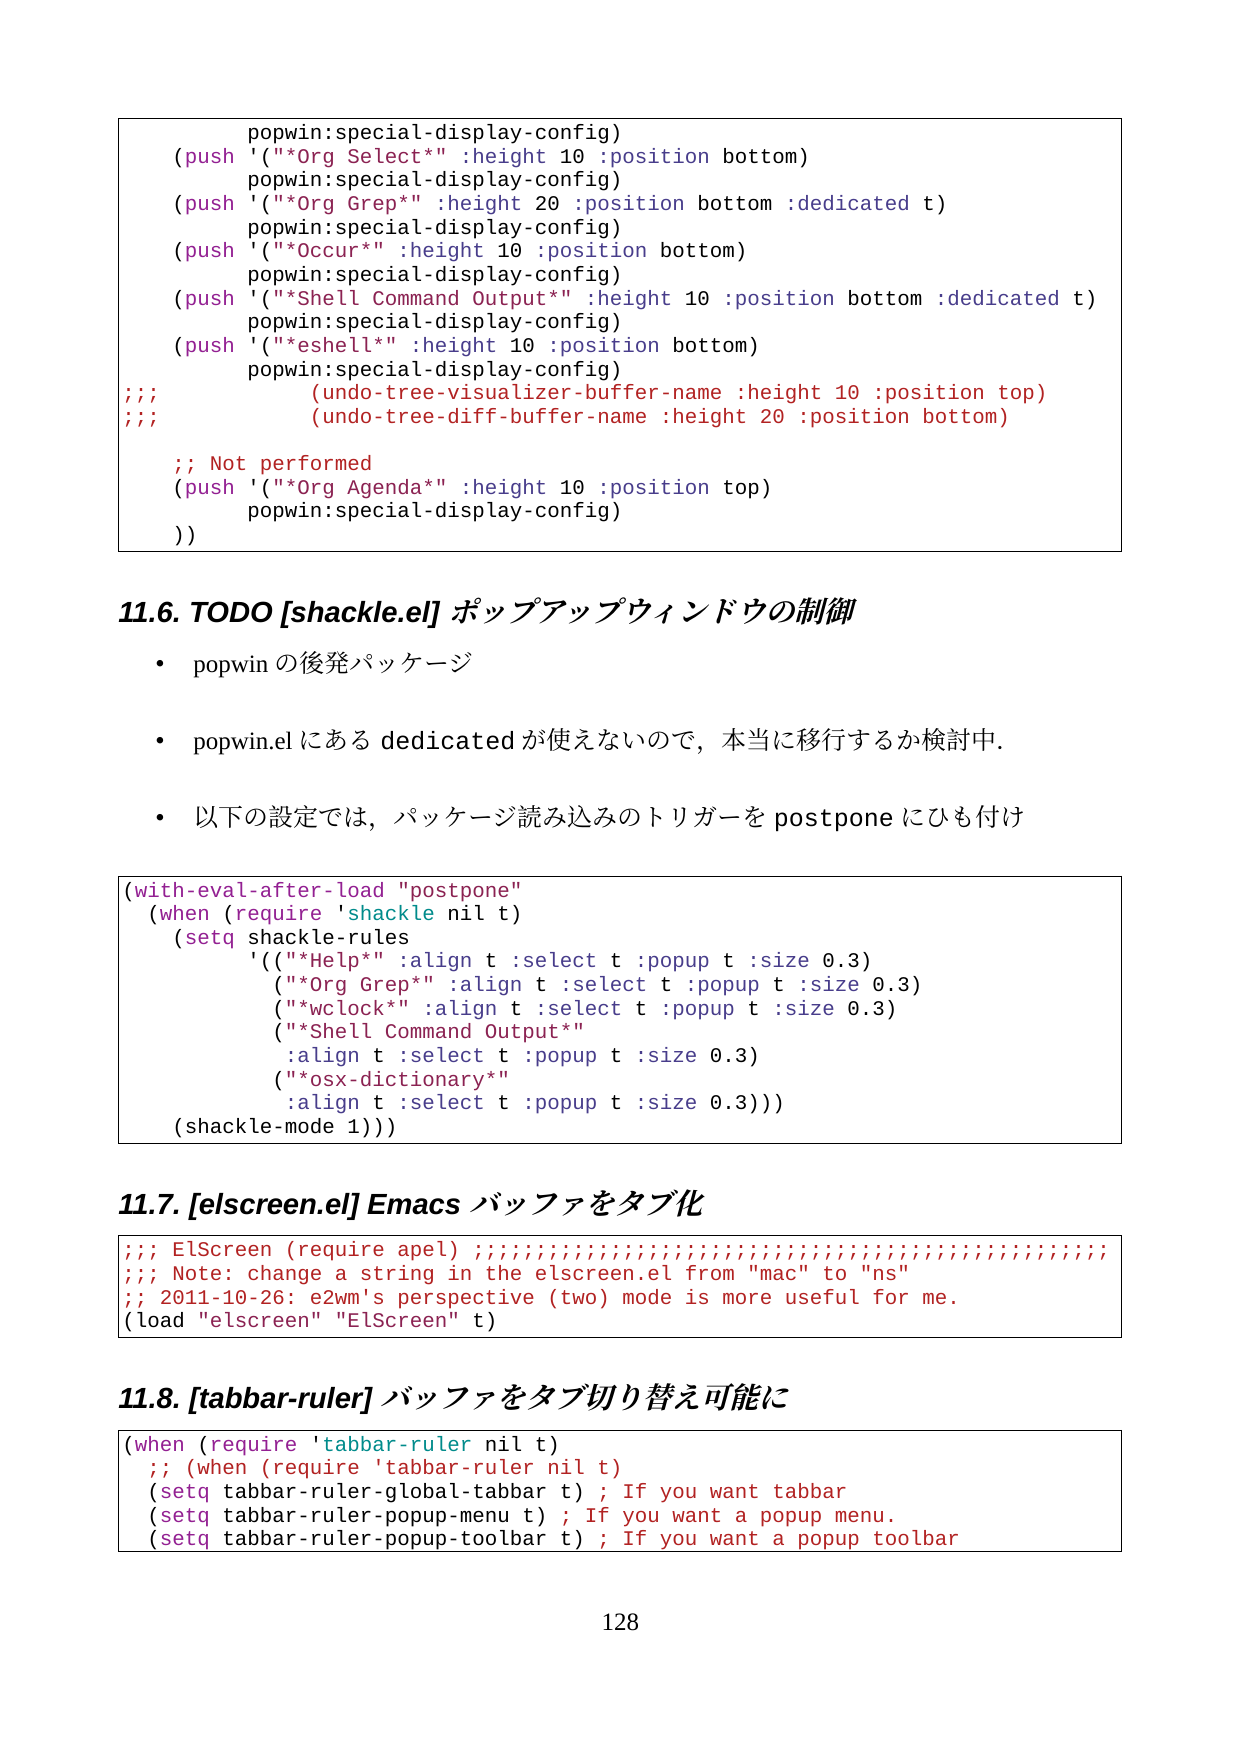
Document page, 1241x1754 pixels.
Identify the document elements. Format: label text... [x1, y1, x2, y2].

text ;;; Note: change a string in the elscreen.el from "mac" to "ns" [119, 1259, 1121, 1283]
text popwin:special-display-config) [119, 213, 1121, 236]
list popwin.el にある dedicated が使えないので，本当に移行するか検討中． [156, 721, 1122, 786]
text popwin:special-display-config) [119, 260, 1121, 284]
text (push '("*Org Agenda*" :height 10 :position top) [119, 473, 1121, 496]
text (setq shackle-rules [119, 923, 1121, 947]
text (push '("*Org Select*" :height 10 :position bottom) [119, 142, 1121, 165]
text ("*Shell Command Output*" [119, 1017, 1121, 1041]
subtitle TODO [shackle.el] ポップアップウィンドウの制御 [118, 589, 1122, 631]
text popwin:special-display-config) [119, 354, 1121, 378]
subtitle [tabbar-ruler] バッファをタブ切り替え可能に [118, 1375, 1122, 1417]
text (push '("*Shell Command Output*" :height 10 :position bottom :dedicated t) [119, 284, 1121, 307]
text popwin:special-display-config) [119, 119, 1121, 142]
text popwin:special-display-config) [119, 496, 1121, 520]
text (setq tabbar-ruler-popup-toolbar t) ; If you want a popup toolbar [119, 1524, 1121, 1551]
text '(("*Help*" :align t :select t :popup t :size 0.3) [119, 947, 1121, 970]
text ("*osx-dictionary*" [119, 1065, 1121, 1088]
text (when (require 'tabbar-ruler nil t) [119, 1431, 1121, 1453]
text ;; (when (require 'tabbar-ruler nil t) [119, 1453, 1121, 1477]
text (with-eval-after-load "postpone" [119, 877, 1121, 899]
text (push '("*Org Grep*" :height 20 :position bottom :dedicated t) [119, 189, 1121, 213]
text ;;; ElScreen (require apel) ;;;;;;;;;;;;;;;;;;;;;;;;;;;;;;;;;;;;;;;;;;;;;;;;;;; [119, 1236, 1121, 1259]
text (load "elscreen" "ElScreen" t) [119, 1306, 1121, 1337]
text (setq tabbar-ruler-global-tabbar t) ; If you want tabbar [119, 1477, 1121, 1501]
text (when (require 'shackle nil t) [119, 899, 1121, 923]
text ;;; (undo-tree-diff-buffer-name :height 20 :position bottom) [119, 402, 1121, 426]
list 以下の設定では，パッケージ読み込みのトリガーを postpone にひも付け [156, 798, 1122, 863]
text popwin:special-display-config) [119, 165, 1121, 189]
text (push '("*Occur*" :height 10 :position bottom) [119, 236, 1121, 260]
text (push '("*eshell*" :height 10 :position bottom) [119, 331, 1121, 354]
text ("*Org Grep*" :align t :select t :popup t :size 0.3) [119, 970, 1121, 994]
text :align t :select t :popup t :size 0.3))) [119, 1088, 1121, 1112]
text :align t :select t :popup t :size 0.3) [119, 1041, 1121, 1065]
subtitle [elscreen.el] Emacs バッファをタブ化 [118, 1181, 1122, 1223]
text (shackle-mode 1))) [119, 1112, 1121, 1143]
text ;; 2011-10-26: e2wm's perspective (two) mode is more useful for me. [119, 1283, 1121, 1306]
text ("*wclock*" :align t :select t :popup t :size 0.3) [119, 994, 1121, 1017]
text ;; Not performed [119, 449, 1121, 473]
text )) [119, 520, 1121, 551]
text popwin:special-display-config) [119, 307, 1121, 331]
list popwin の後発パッケージ [156, 643, 1122, 708]
text ;;; (undo-tree-visualizer-buffer-name :height 10 :position top) [119, 378, 1121, 402]
text (setq tabbar-ruler-popup-menu t) ; If you want a popup menu. [119, 1501, 1121, 1524]
